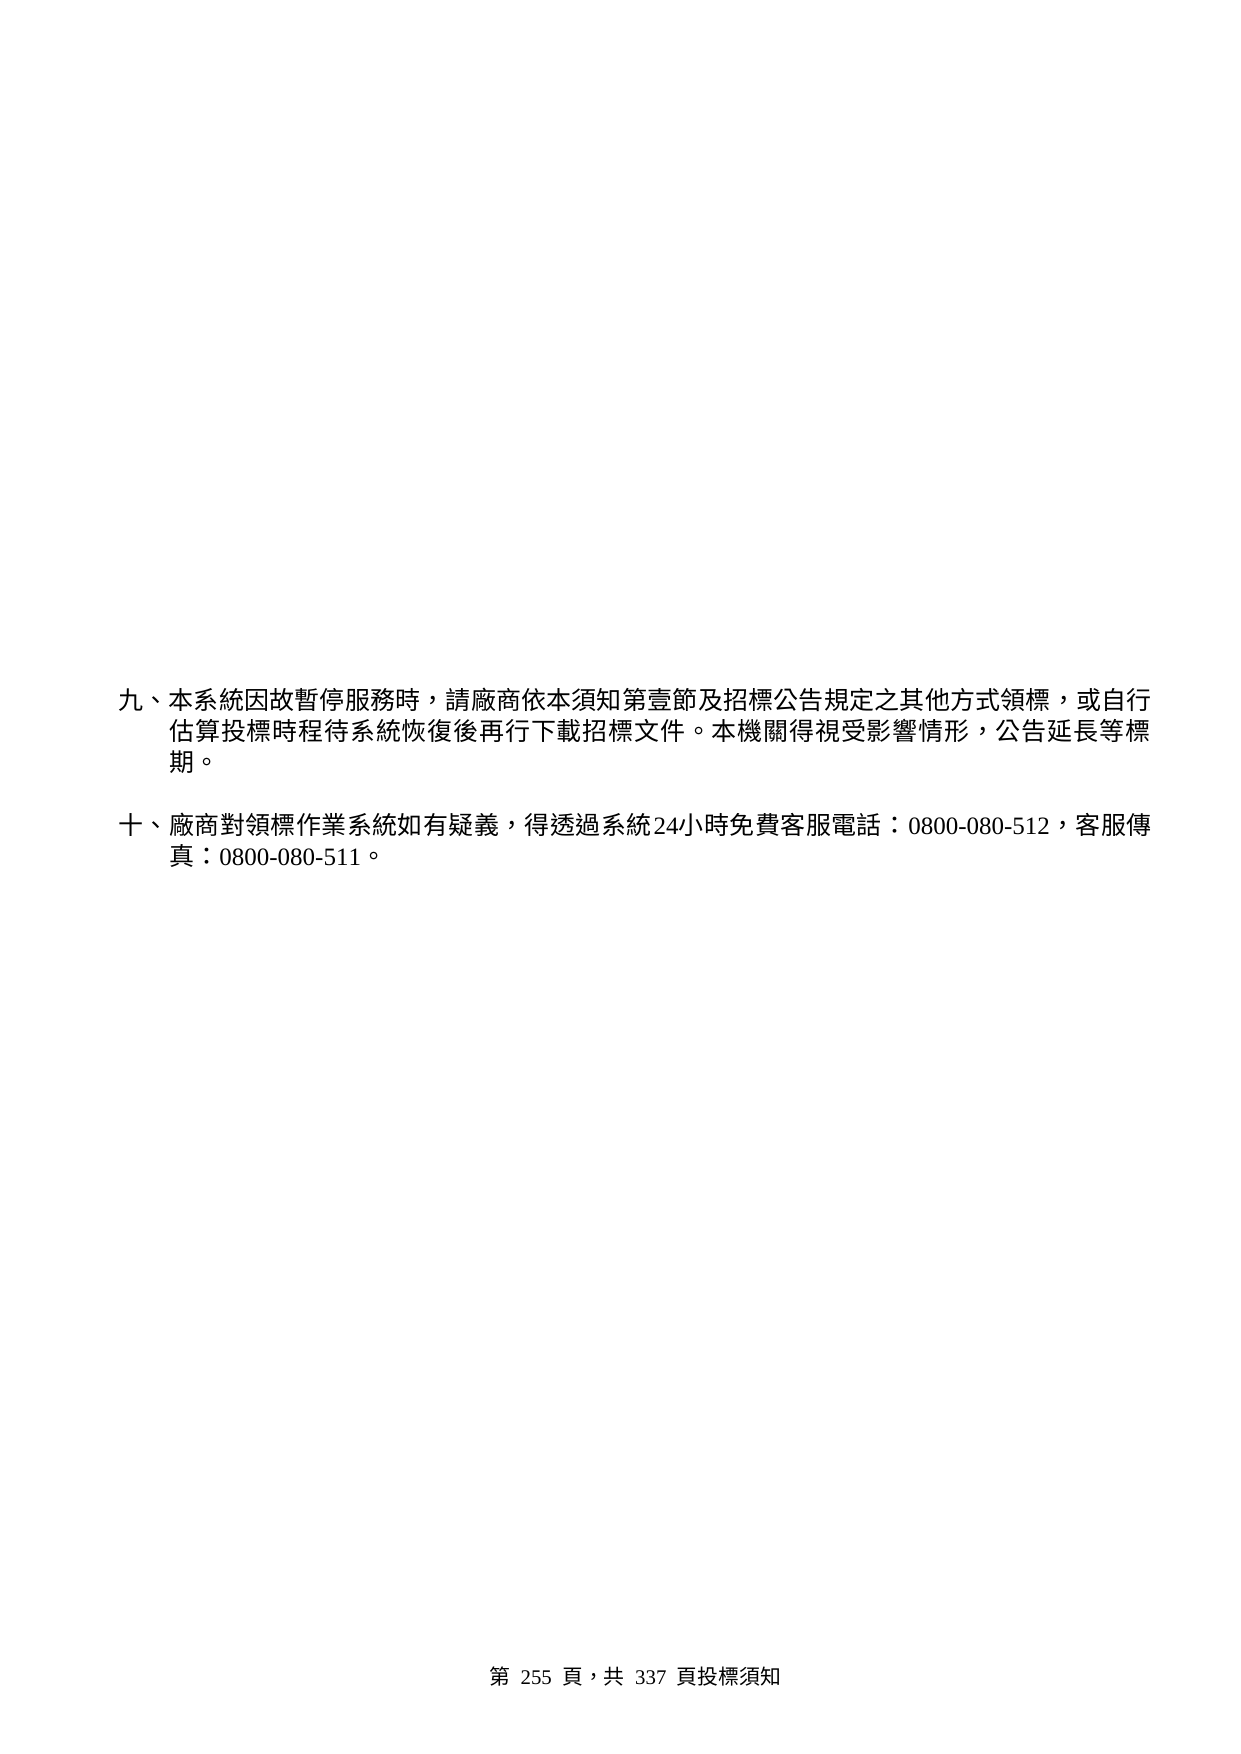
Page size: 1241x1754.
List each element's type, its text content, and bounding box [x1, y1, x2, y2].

text 九、本系統因故暫停服務時，請廠商依本須知第壹節及招標公告規定之其他方式領標，或自行估算投標時程待系統恢復後再行下載招標文件。本機關得視受影響情形，公告延長等標期。 [118, 684, 1152, 778]
text 十、廠商對領標作業系統如有疑義，得透過系統24小時免費客服電話：0800-080-512，客服傳真：0800-080-511。 [118, 809, 1152, 872]
